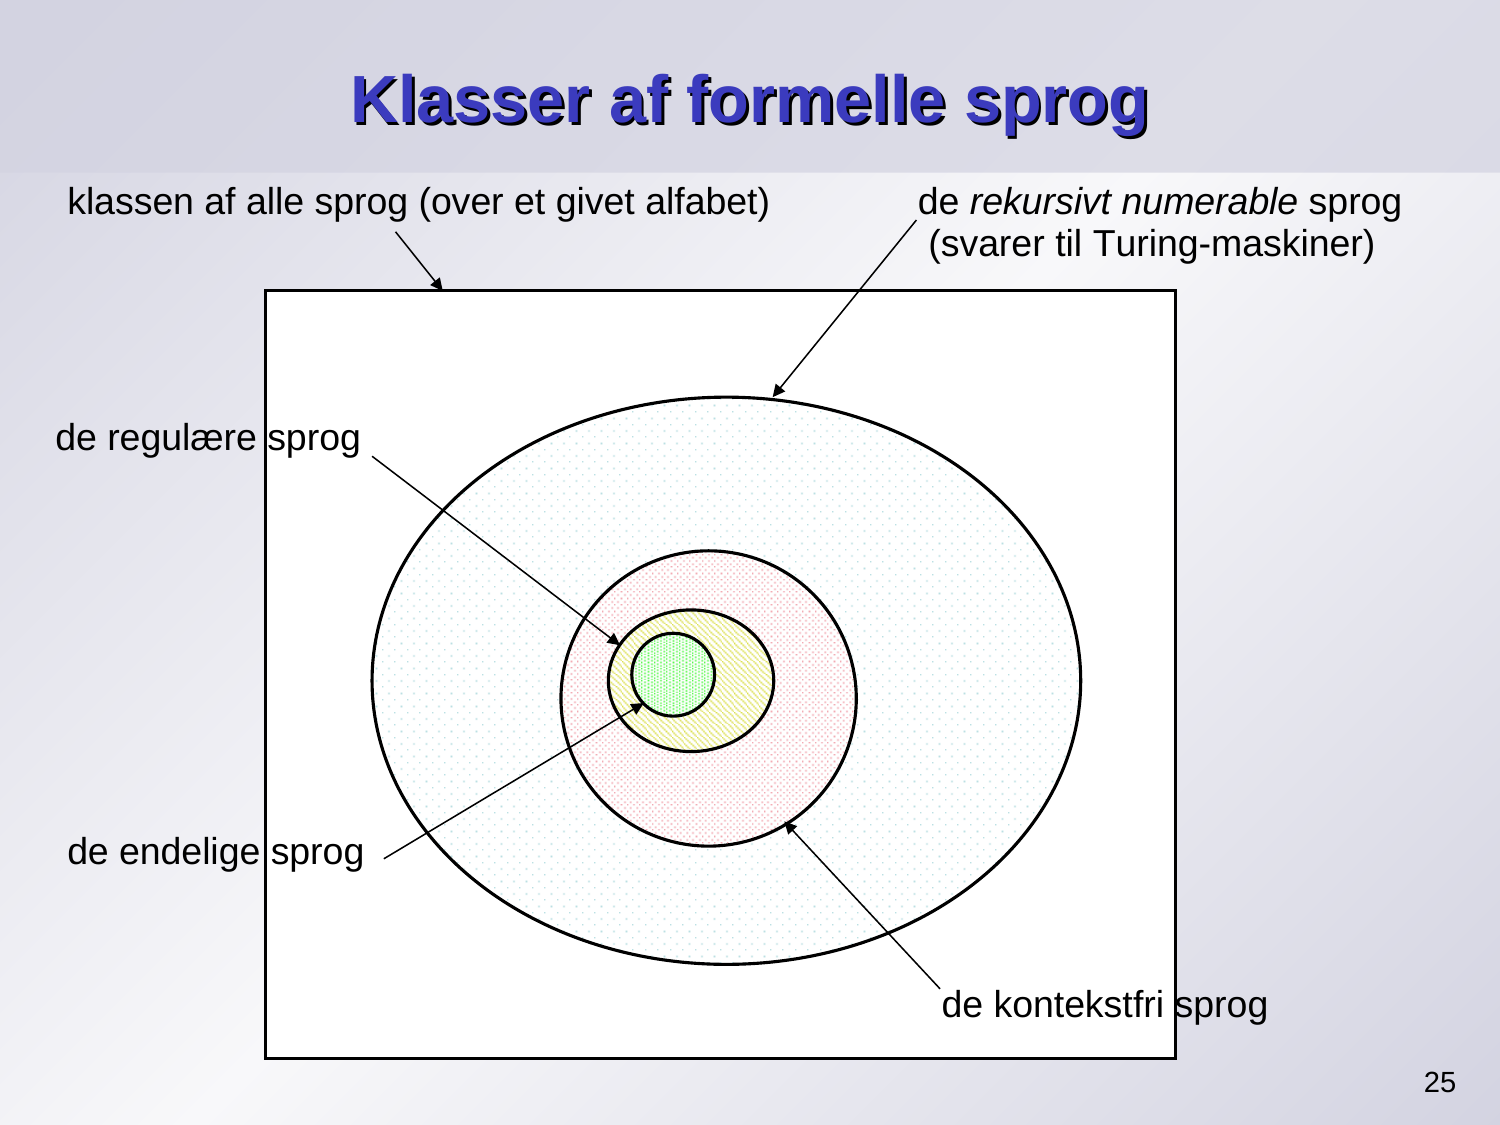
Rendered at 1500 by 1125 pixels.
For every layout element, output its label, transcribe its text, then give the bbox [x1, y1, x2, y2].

text_box de kontekstfri sprog [926, 976, 1284, 1034]
text_box [265, 290, 1176, 1059]
text_box de regulære sprog [40, 408, 377, 467]
text_box de endelige sprog [52, 822, 381, 880]
text_box klassen af alle sprog (over et givet alfabet) [52, 172, 787, 231]
title Klasser af formelle sprog [75, 24, 1426, 174]
text_box de rekursivt numerable sprog (svarer til Turing-maskiner) [903, 172, 1419, 273]
